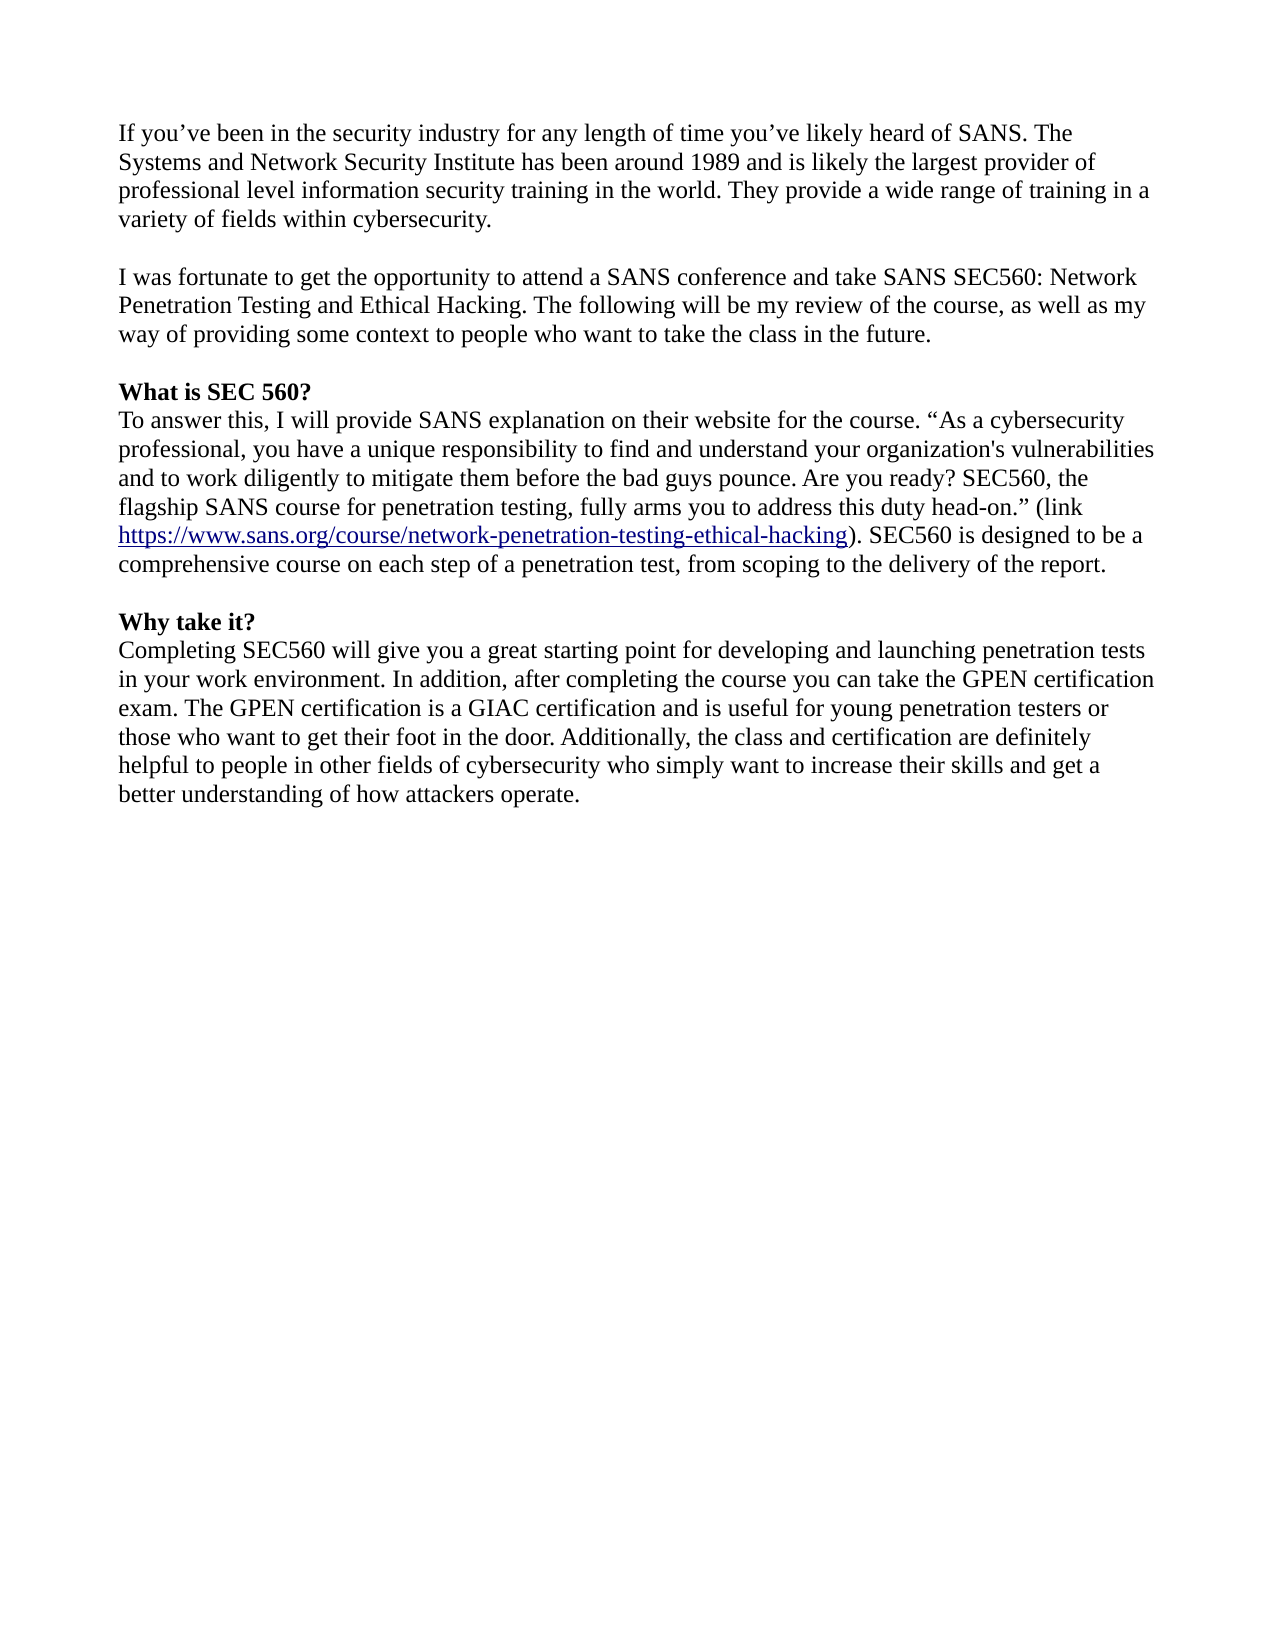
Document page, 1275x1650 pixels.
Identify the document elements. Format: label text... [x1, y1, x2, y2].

text I was fortunate to get the opportunity to attend a SANS conference and take SANS SEC560: Network Penetration Testing and Ethical Hacking. The following will be my review of the course, as well as my way of providing some context to people who want to take the class in the future. [118, 262, 1157, 348]
text Why take it? [118, 607, 1157, 636]
text What is SEC 560? [118, 377, 1157, 406]
text If you’ve been in the security industry for any length of time you’ve likely heard of SANS. The Systems and Network Security Institute has been around 1989 and is likely the largest provider of professional level information security training in the world. They provide a wide range of training in a variety of fields within cybersecurity. [118, 118, 1157, 233]
text Completing SEC560 will give you a great starting point for developing and launching penetration tests in your work environment. In addition, after completing the course you can take the GPEN certification exam. The GPEN certification is a GIAC certification and is useful for young penetration testers or those who want to get their foot in the door. Additionally, the class and certification are definitely helpful to people in other fields of cybersecurity who simply want to increase their skills and get a better understanding of how attackers operate. [118, 636, 1157, 808]
text To answer this, I will provide SANS explanation on their website for the course. “As a cybersecurity professional, you have a unique responsibility to find and understand your organization's vulnerabilities and to work diligently to mitigate them before the bad guys pounce. Are you ready? SEC560, the flagship SANS course for penetration testing, fully arms you to address this duty head-on.” (link https://www.sans.org/course/network-penetration-testing-ethical-hacking). SEC560 is designed to be a comprehensive course on each step of a penetration test, from scoping to the delivery of the report. [118, 406, 1157, 578]
